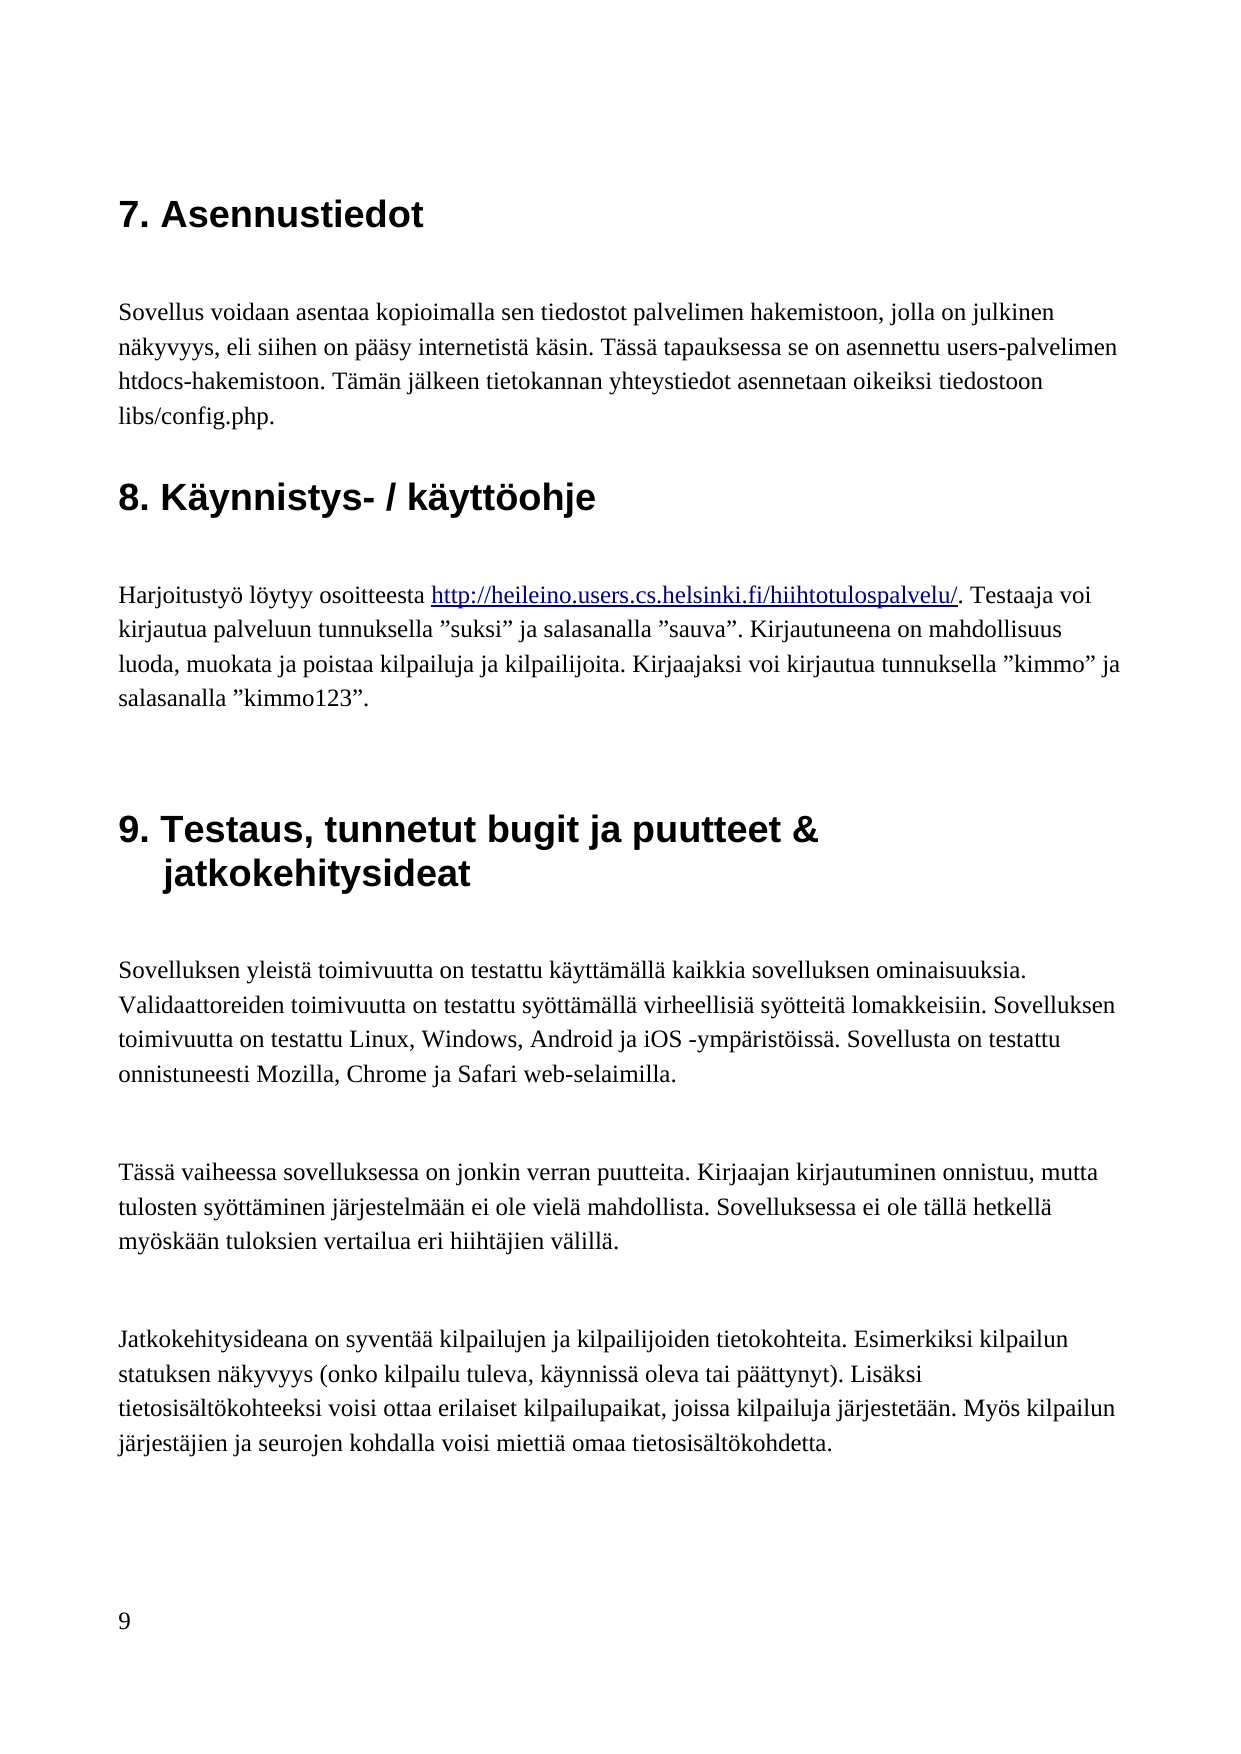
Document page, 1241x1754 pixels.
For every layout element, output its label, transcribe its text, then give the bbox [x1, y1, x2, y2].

subtitle 9. Testaus, tunnetut bugit ja puutteet & jatkokehitysideat [118, 807, 1122, 894]
text Tässä vaiheessa sovelluksessa on jonkin verran puutteita. Kirjaajan kirjautuminen onnistuu, mutta tulosten syöttäminen järjestelmään ei ole vielä mahdollista. Sovelluksessa ei ole tällä hetkellä myöskään tuloksien vertailua eri hiihtäjien välillä. [118, 1157, 1122, 1255]
text Sovellus voidaan asentaa kopioimalla sen tiedostot palvelimen hakemistoon, jolla on julkinen näkyvyys, eli siihen on pääsy internetistä käsin. Tässä tapauksessa se on asennettu users-palvelimen htdocs-hakemistoon. Tämän jälkeen tietokannan yhteystiedot asennetaan oikeiksi tiedostoon libs/config.php. [118, 297, 1122, 429]
text Sovelluksen yleistä toimivuutta on testattu käyttämällä kaikkia sovelluksen ominaisuuksia. Validaattoreiden toimivuutta on testattu syöttämällä virheellisiä syötteitä lomakkeisiin. Sovelluksen toimivuutta on testattu Linux, Windows, Android ja iOS -ympäristöissä. Sovellusta on testattu onnistuneesti Mozilla, Chrome ja Safari web-selaimilla. [118, 956, 1122, 1088]
subtitle 8. Käynnistys- / käyttöohje [118, 475, 1122, 518]
text Jatkokehitysideana on syventää kilpailujen ja kilpailijoiden tietokohteita. Esimerkiksi kilpailun statuksen näkyvyys (onko kilpailu tuleva, käynnissä oleva tai päättynyt). Lisäksi tietosisältökohteeksi voisi ottaa erilaiset kilpailupaikat, joissa kilpailuja järjestetään. Myös kilpailun järjestäjien ja seurojen kohdalla voisi miettiä omaa tietosisältökohdetta. [118, 1324, 1122, 1456]
subtitle 7. Asennustiedot [118, 192, 1122, 236]
text Harjoitustyö löytyy osoitteesta http://heileino.users.cs.helsinki.fi/hiihtotulospalvelu/. Testaaja voi kirjautua palveluun tunnuksella ”suksi” ja salasanalla ”sauva”. Kirjautuneena on mahdollisuus luoda, muokata ja poistaa kilpailuja ja kilpailijoita. Kirjaajaksi voi kirjautua tunnuksella ”kimmo” ja salasanalla ”kimmo123”. [118, 580, 1122, 712]
